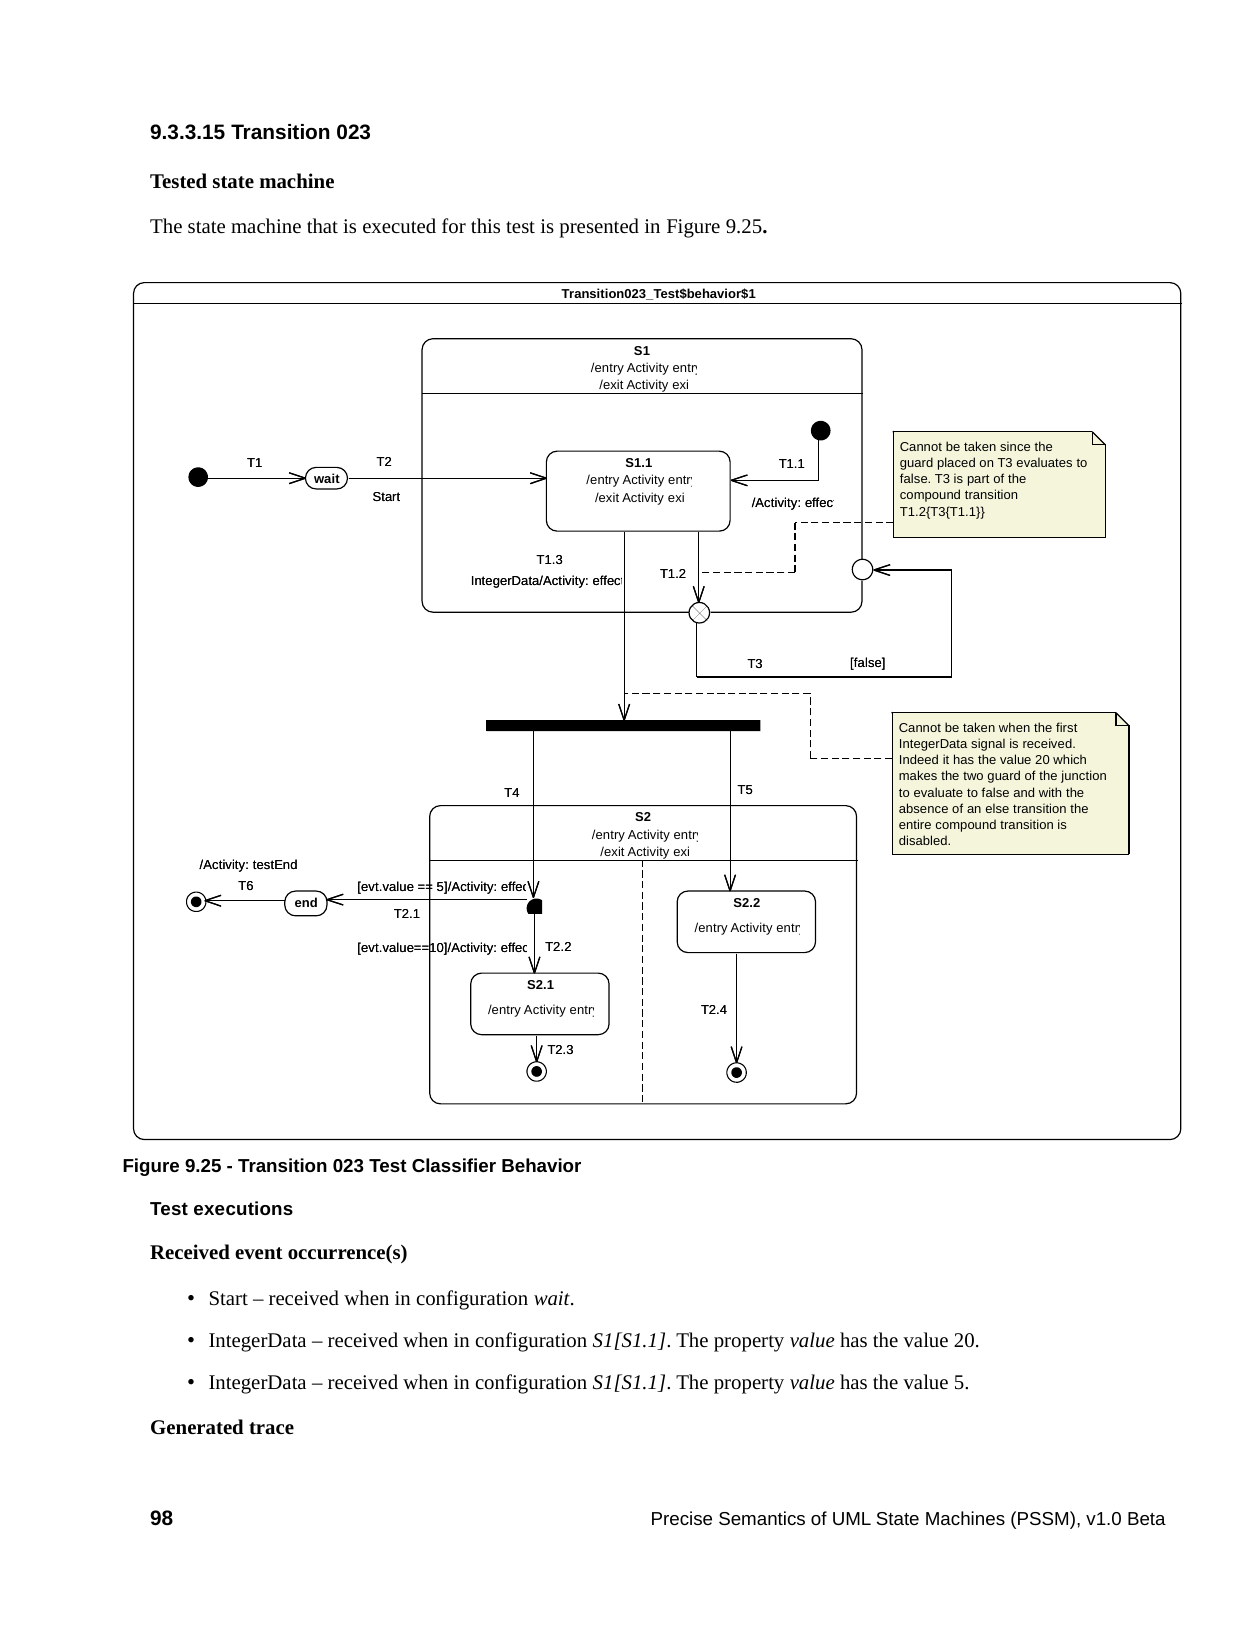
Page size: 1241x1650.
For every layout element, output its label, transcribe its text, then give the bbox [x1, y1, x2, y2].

text Received event occurrence(s) [150, 1240, 1166, 1264]
text The state machine that is executed for this test is presented in Figure 9.25. [150, 214, 1166, 238]
text Figure 9.25 - Transition 023 Test Classifier Behavior [122, 271, 1193, 1177]
subtitle Transition 023 [150, 118, 1166, 143]
text Generated trace [150, 1415, 1166, 1439]
subtitle [122, 259, 1193, 271]
list Start – received when in configuration wait. [187, 1285, 1166, 1310]
subtitle Test executions [150, 1177, 1166, 1219]
list IntegerData – received when in configuration S1[S1.1]. The property value has the value 20. [187, 1327, 1166, 1352]
list IntegerData – received when in configuration S1[S1.1]. The property value has the value 5. [187, 1369, 1166, 1394]
text Tested state machine [150, 168, 1166, 193]
